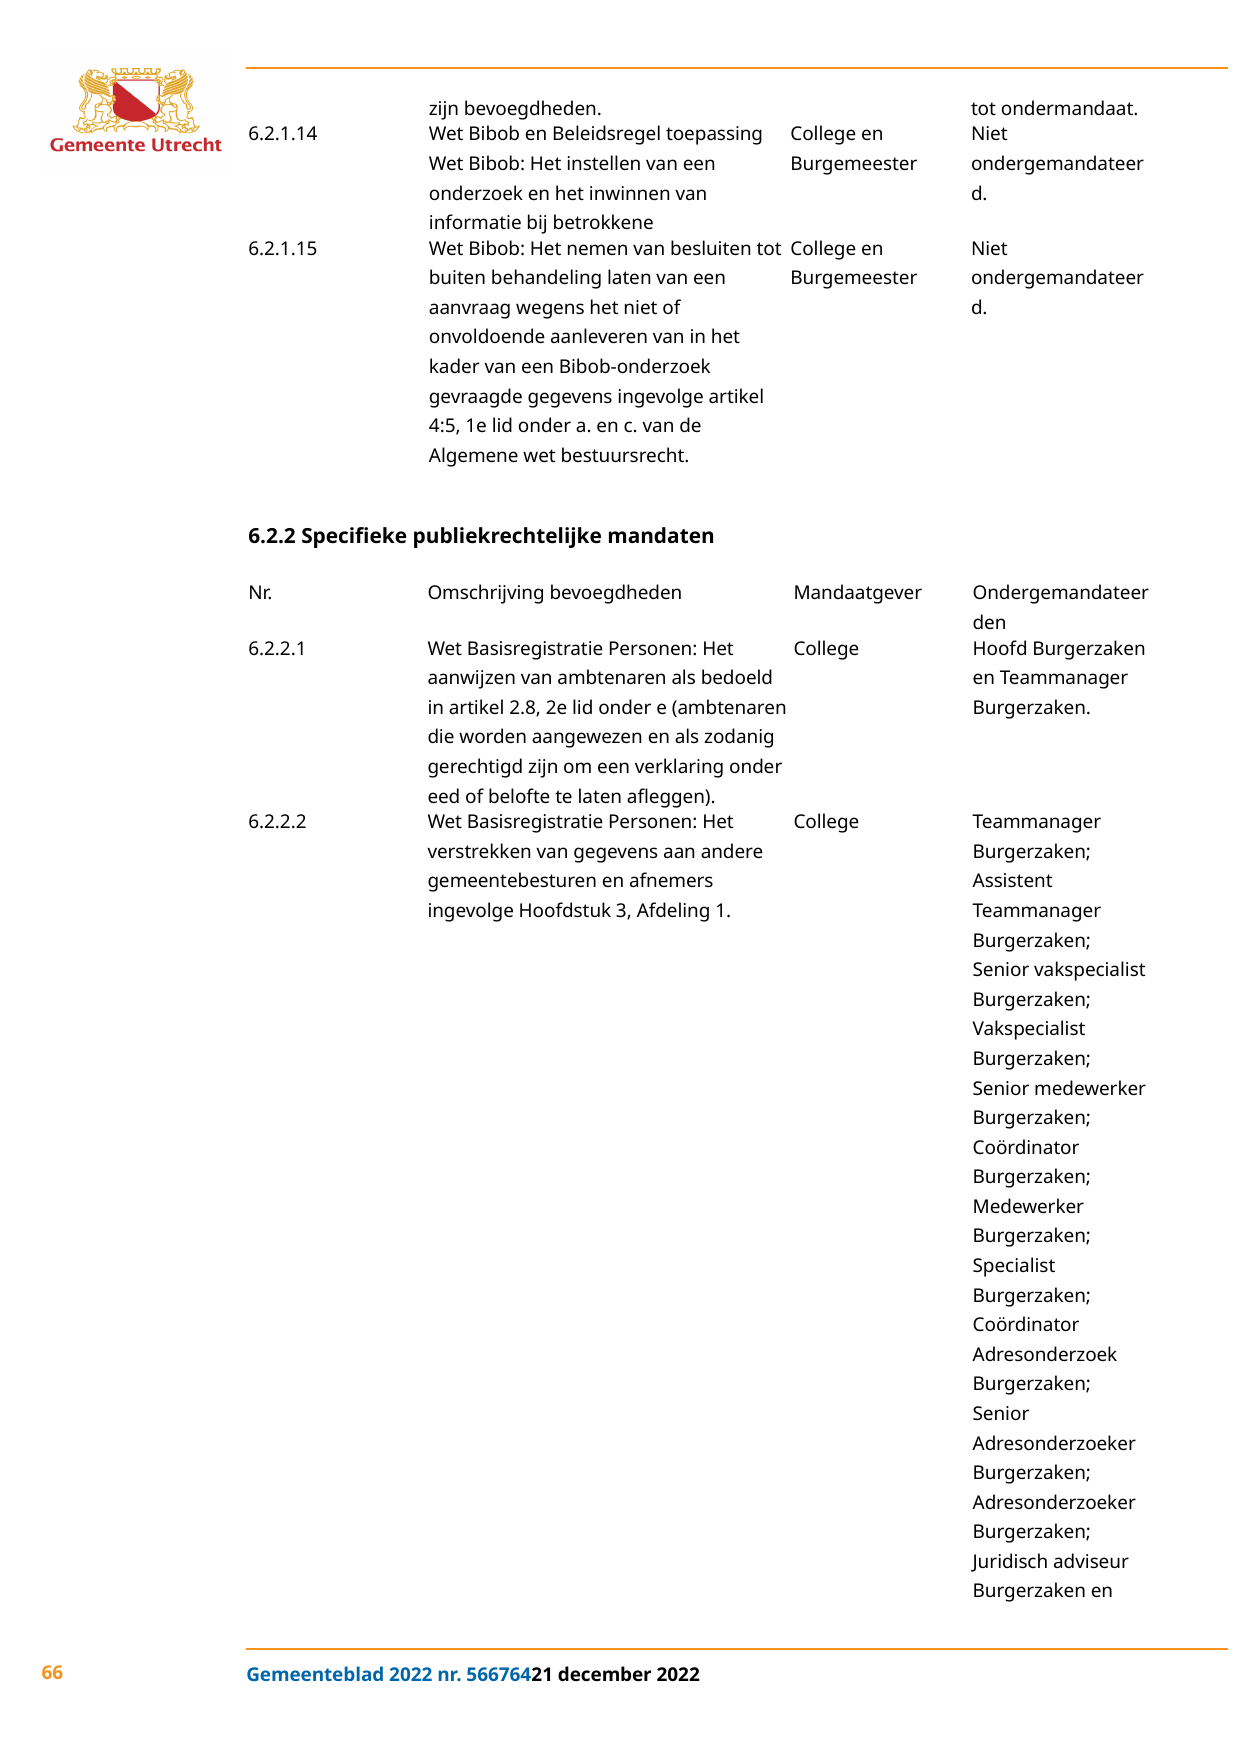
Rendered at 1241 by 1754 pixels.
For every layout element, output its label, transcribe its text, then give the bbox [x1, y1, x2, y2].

table_cell [790, 95, 971, 121]
table_cell zijn bevoegdheden. [429, 95, 790, 121]
table_header Omschrijving bevoegdheden [427, 580, 793, 635]
table_cell College [793, 635, 972, 808]
text 6.2.2 Specifieke publiekrechtelijke mandaten [248, 521, 1152, 550]
picture [41, 47, 231, 172]
table_header Nr. [248, 580, 427, 635]
table_cell College [793, 809, 972, 1603]
table_cell Wet Bibob: Het nemen van besluiten tot buiten behandeling laten van een aanvraag wegens het niet of onvoldoende aanleveren van in het kader van een Bibob-onderzoek gevraagde gegevens ingevolge artikel 4:5, 1e lid onder a. en c. van de Algemene wet bestuursrecht. [429, 235, 790, 468]
table_cell Wet Basisregistratie Personen: Het aanwijzen van ambtenaren als bedoeld in artikel 2.8, 2e lid onder e (ambtenaren die worden aangewezen en als zodanig gerechtigd zijn om een verklaring onder eed of belofte te laten afleggen). [427, 635, 793, 808]
table_header Mandaatgever [793, 580, 972, 635]
table_header Ondergemandateerden [973, 580, 1152, 635]
table_cell Niet ondergemandateerd. [971, 121, 1152, 235]
table_cell 6.2.2.2 [248, 809, 427, 1603]
table_cell 6.2.1.15 [248, 235, 429, 468]
table_cell 6.2.1.14 [248, 121, 429, 235]
table_cell Wet Bibob en Beleidsregel toepassing Wet Bibob: Het instellen van een onderzoek en het inwinnen van informatie bij betrokkene [429, 121, 790, 235]
table_cell Hoofd Burgerzaken en Teammanager Burgerzaken. [973, 635, 1152, 808]
table_cell Teammanager Burgerzaken; Assistent Teammanager Burgerzaken; Senior vakspecialist Burgerzaken; Vakspecialist Burgerzaken; Senior medewerker Burgerzaken; Coördinator Burgerzaken; Medewerker Burgerzaken; Specialist Burgerzaken; Coördinator Adresonderzoek Burgerzaken; Senior Adresonderzoeker Burgerzaken; Adresonderzoeker Burgerzaken; Juridisch adviseur Burgerzaken en [973, 809, 1152, 1603]
table_cell 6.2.2.1 [248, 635, 427, 808]
table_cell College en Burgemeester [790, 121, 971, 235]
table_cell College en Burgemeester [790, 235, 971, 468]
table_cell Wet Basisregistratie Personen: Het verstrekken van gegevens aan andere gemeentebesturen en afnemers ingevolge Hoofdstuk 3, Afdeling 1. [427, 809, 793, 1603]
table_cell Niet ondergemandateerd. [971, 235, 1152, 468]
table_cell [248, 95, 429, 121]
table_cell tot ondermandaat. [971, 95, 1152, 121]
